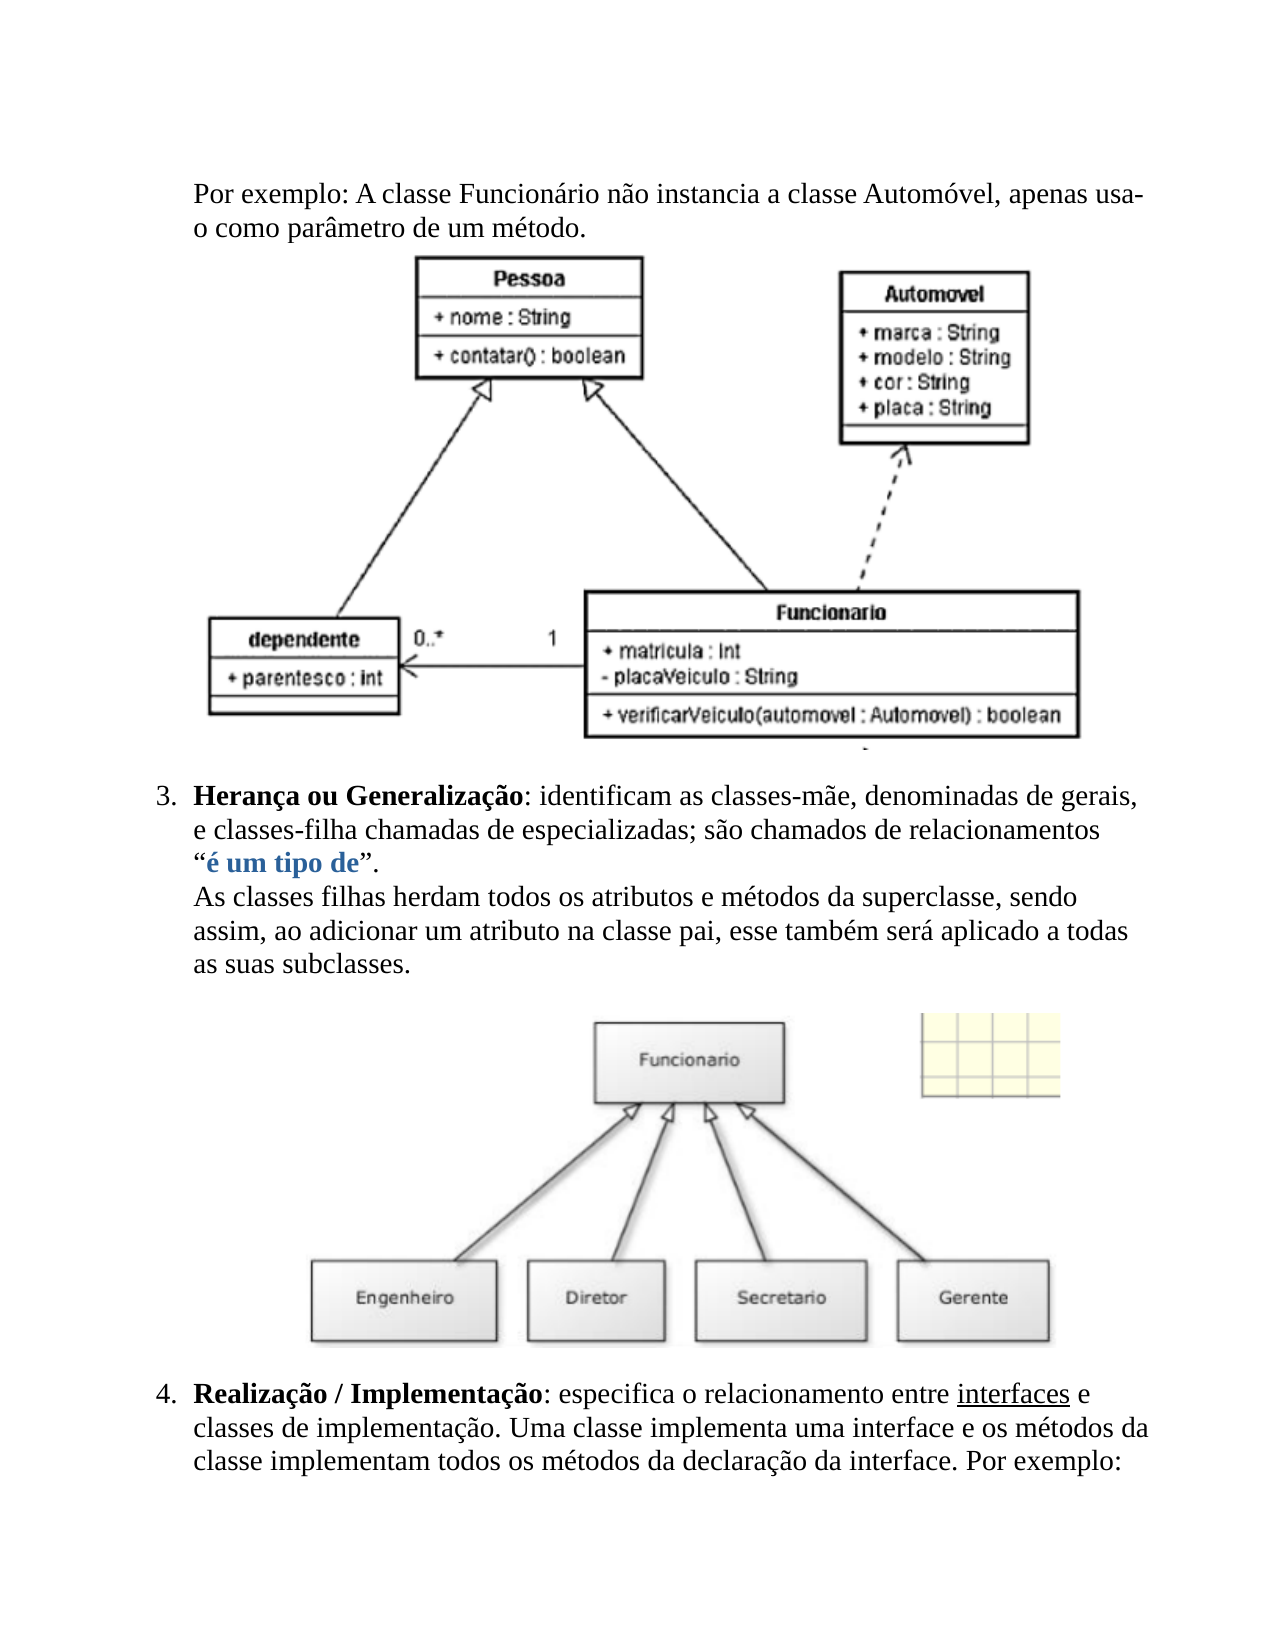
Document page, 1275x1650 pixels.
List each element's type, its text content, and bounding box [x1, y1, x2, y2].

picture [305, 1013, 1061, 1348]
list Realização / Implementação: especifica o relacionamento entre interfaces e classes de implementação. Uma classe implementa uma interface e os métodos da classe implementam todos os métodos da declaração da interface. Por exemplo: [156, 1376, 1157, 1477]
list Herança ou Generalização: identificam as classes-mãe, denominadas de gerais, e classes-filha chamadas de especializadas; são chamados de relacionamentos “é um tipo de”. As classes filhas herdam todos os atributos e métodos da superclasse, sendo assim, ao adicionar um atributo na classe pai, esse também será aplicado a todas as suas subclasses. [156, 778, 1157, 980]
picture [193, 243, 1094, 750]
list Por exemplo: A classe Funcionário não instancia a classe Automóvel, apenas usa-o como parâmetro de um método. [156, 176, 1157, 778]
